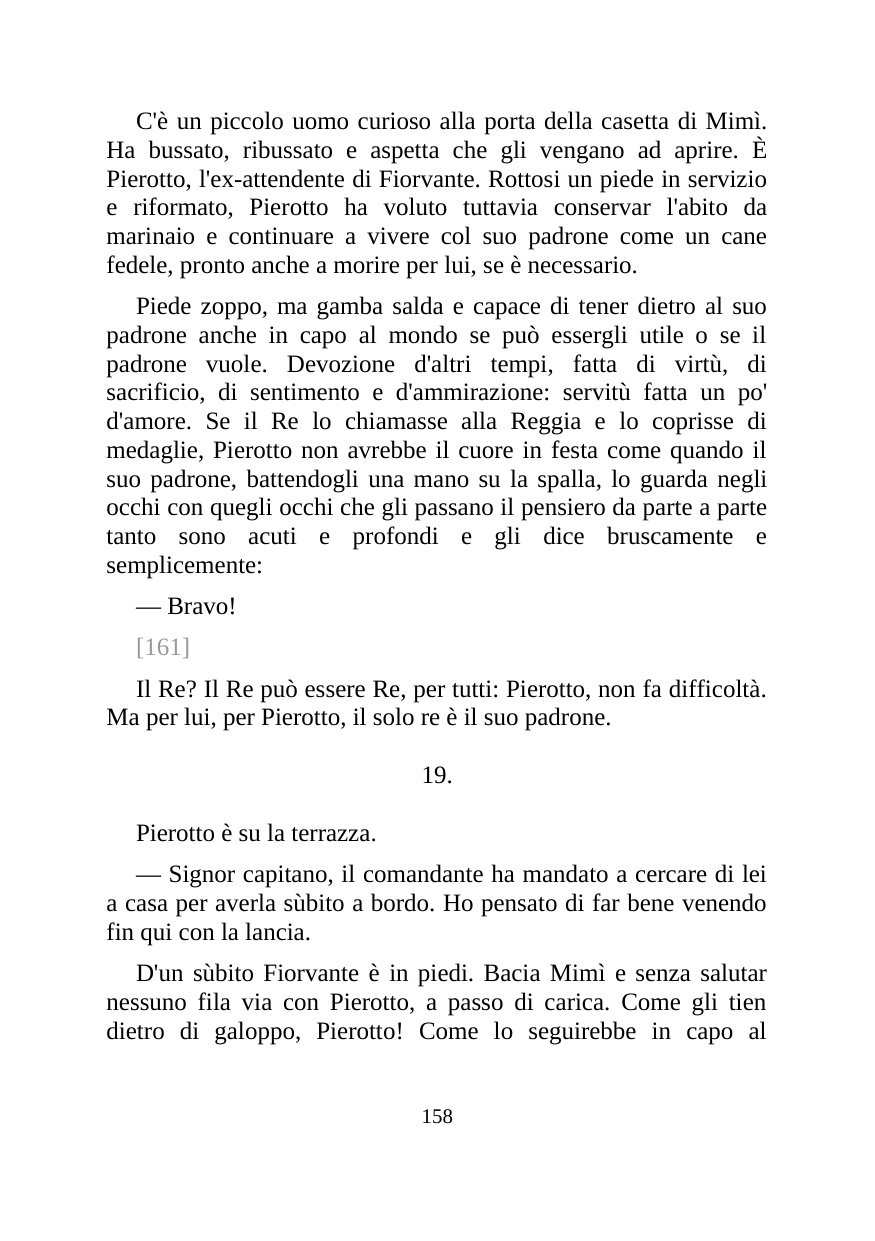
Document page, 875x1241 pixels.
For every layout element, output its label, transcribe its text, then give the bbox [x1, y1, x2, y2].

text Il Re? Il Re può essere Re, per tutti: Pierotto, non fa difficoltà. Ma per lui, per Pierotto, il solo re è il suo padrone. [106, 674, 768, 731]
text Piede zoppo, ma gamba salda e capace di tener dietro al suo padrone anche in capo al mondo se può essergli utile o se il padrone vuole. Devozione d'altri tempi, fatta di virtù, di sacrificio, di sentimento e d'ammirazione: servitù fatta un po' d'amore. Se il Re lo chiamasse alla Reggia e lo coprisse di medaglie, Pierotto non avrebbe il cuore in festa come quando il suo padrone, battendogli una mano su la spalla, lo guarda negli occhi con quegli occhi che gli passano il pensiero da parte a parte tanto sono acuti e profondi e gli dice bruscamente e semplicemente: [106, 291, 768, 579]
text — Bravo! [106, 591, 768, 620]
text — Signor capitano, il comandante ha mandato a cercare di lei a casa per averla sùbito a bordo. Ho pensato di far bene venendo fin qui con la lancia. [106, 859, 768, 946]
text C'è un piccolo uomo curioso alla porta della casetta di Mimì. Ha bussato, ribussato e aspetta che gli vengano ad aprire. È Pierotto, l'ex-attendente di Fiorvante. Rottosi un piede in servizio e riformato, Pierotto ha voluto tuttavia conservar l'abito da marinaio e continuare a vivere col suo padrone come un cane fedele, pronto anche a morire per lui, se è necessario. [106, 106, 768, 279]
text D'un sùbito Fiorvante è in piedi. Bacia Mimì e senza salutar nessuno fila via con Pierotto, a passo di carica. Come gli tien dietro di galoppo, Pierotto! Come lo seguirebbe in capo al [106, 958, 768, 1044]
text [161] [106, 632, 768, 661]
text Pierotto è su la terrazza. [106, 818, 768, 847]
subtitle 19. [106, 760, 768, 789]
